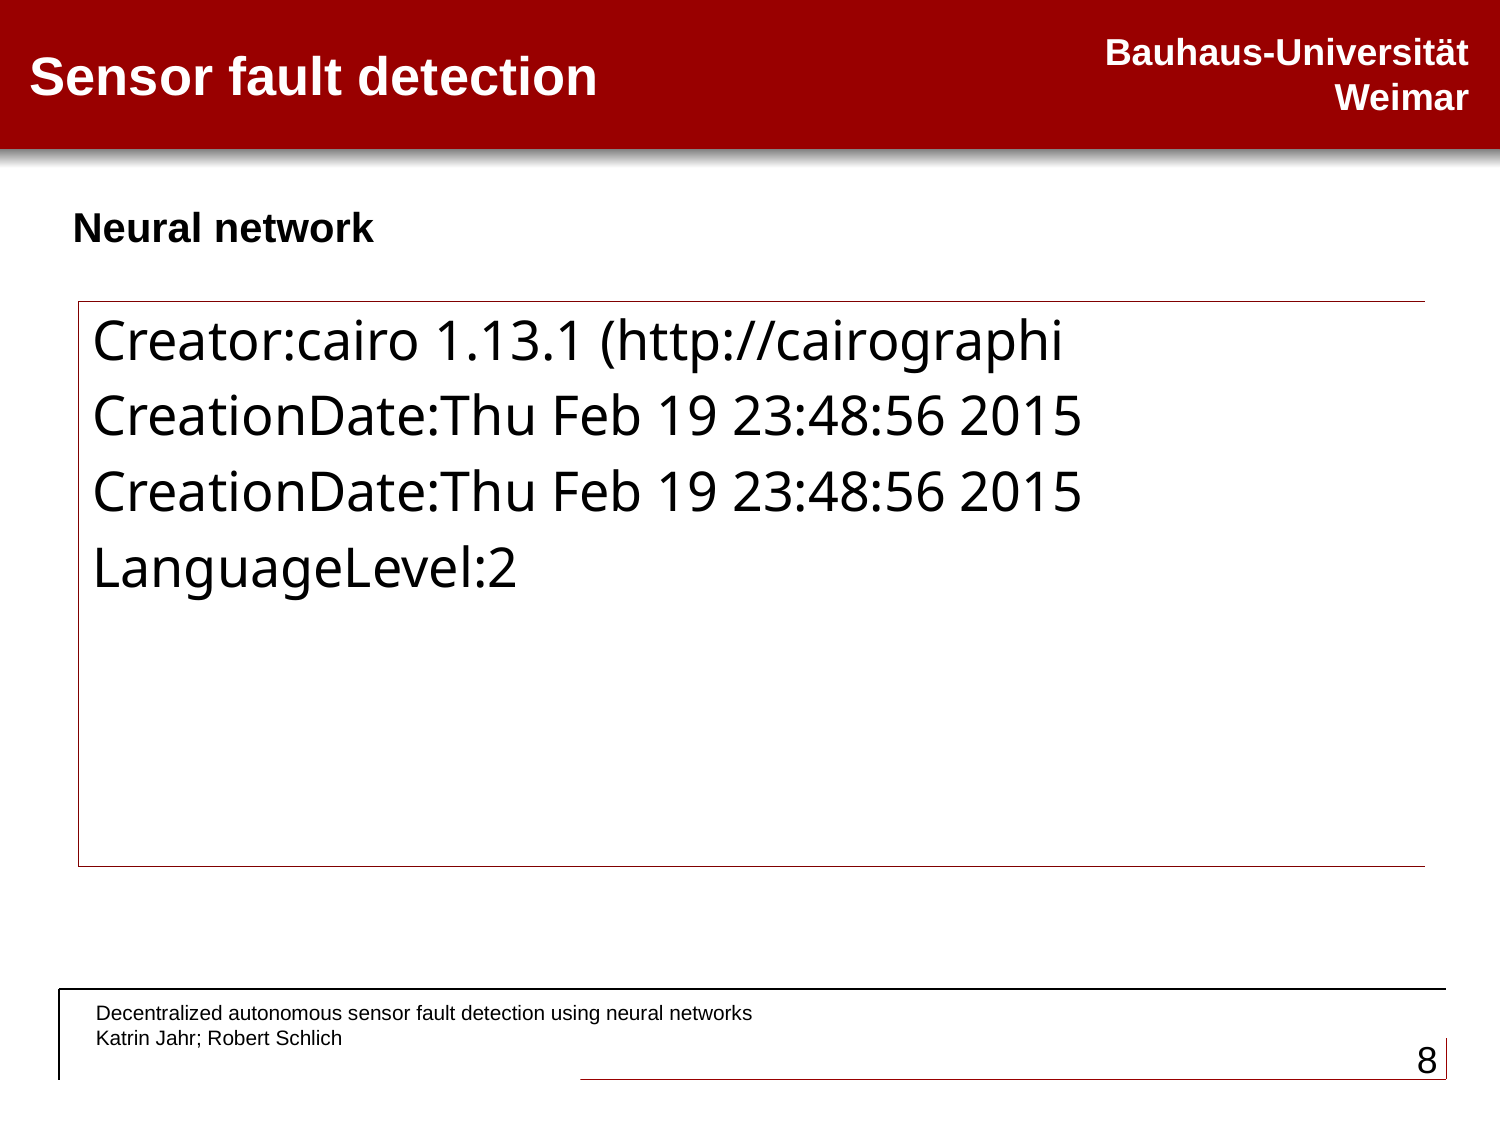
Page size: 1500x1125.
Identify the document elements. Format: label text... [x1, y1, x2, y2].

text_box Sensor fault detection [29, 0, 1103, 153]
text_box Neural network [57, 193, 1500, 256]
picture [74, 297, 1425, 867]
